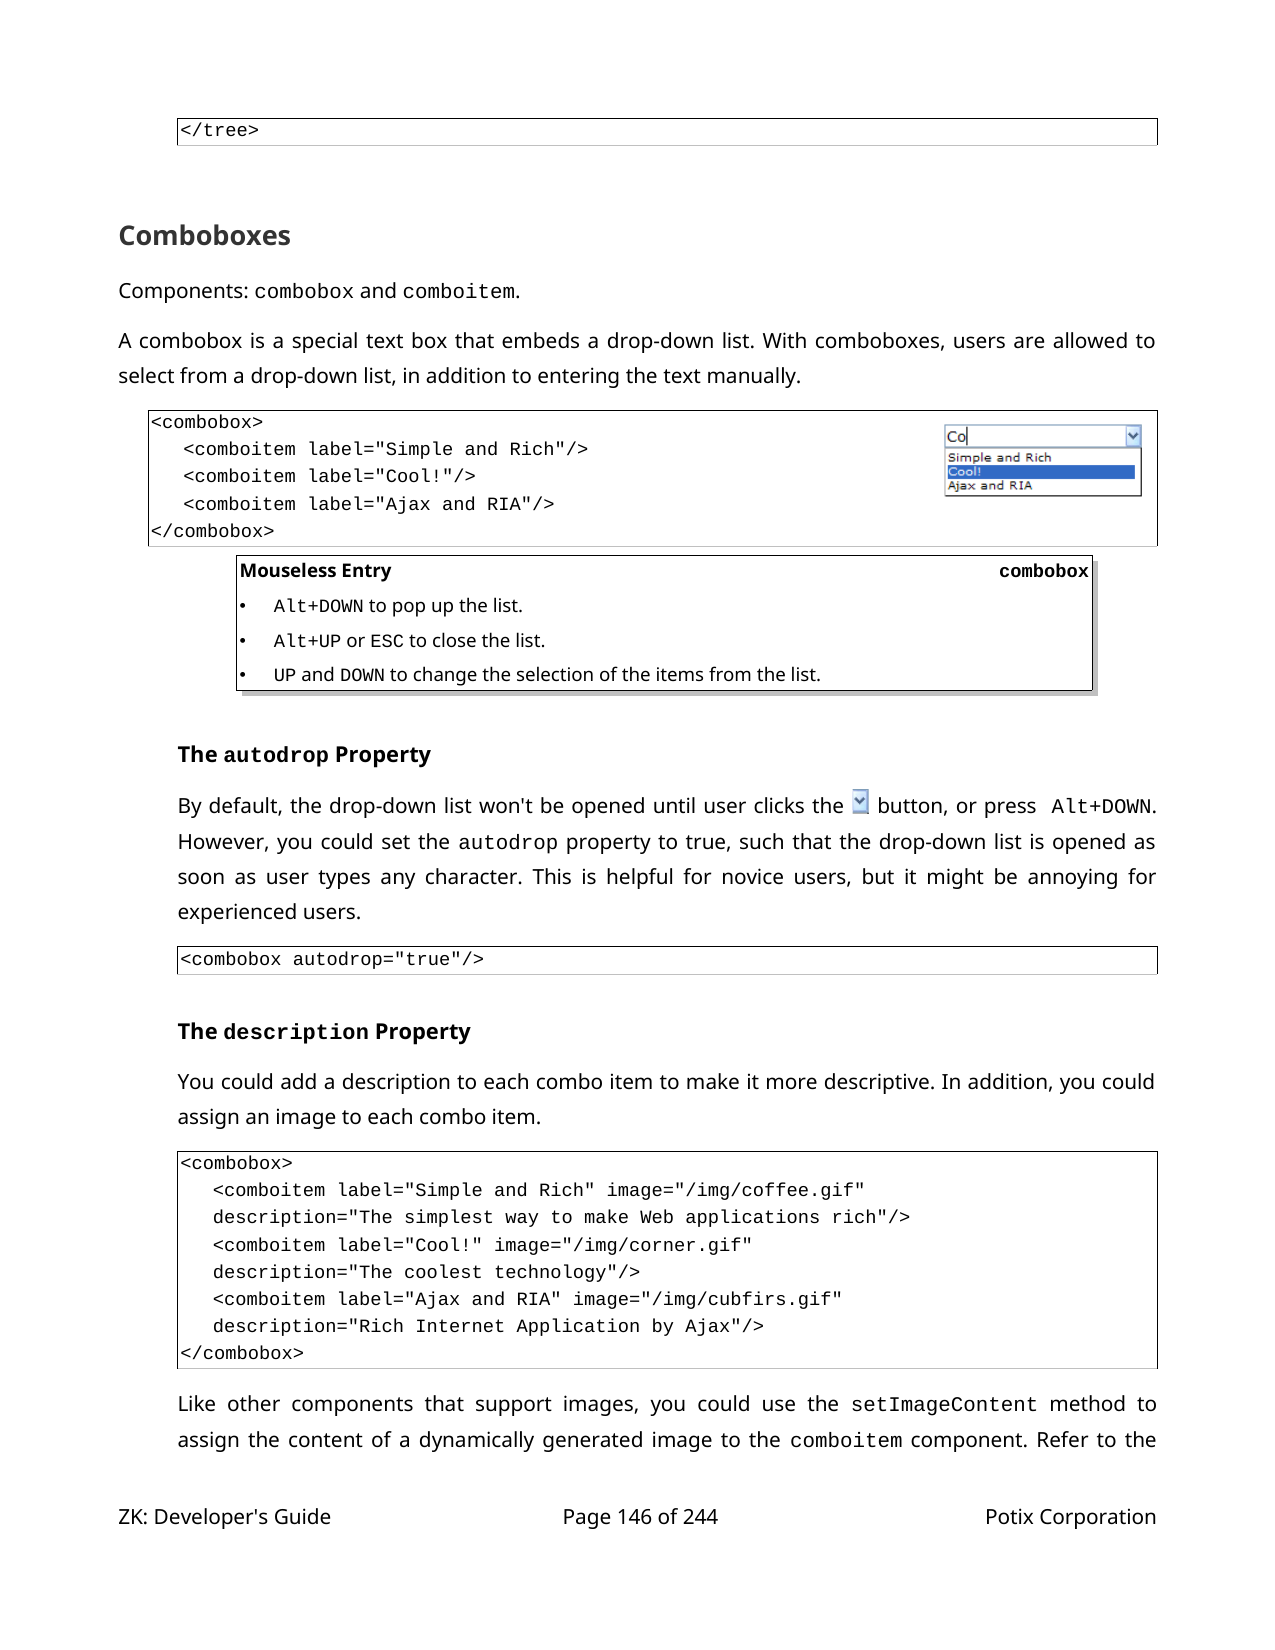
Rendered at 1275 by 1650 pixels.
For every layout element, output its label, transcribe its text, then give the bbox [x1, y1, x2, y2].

text Components: combobox and comboitem. [118, 277, 1157, 305]
text A combobox is a special text box that embeds a drop-down list. With comboboxes, users are allowed to select from a drop-down list, in addition to entering the text manually. [118, 326, 1157, 389]
text Mouseless Entry combobox [237, 556, 1092, 583]
text <comboitem label="Simple and Rich"/> [149, 437, 941, 461]
text <combobox> [178, 1152, 1157, 1175]
text <comboitem label="Ajax and RIA" image="/img/cubfirs.gif" [178, 1287, 1157, 1311]
list Alt+DOWN to pop up the list. [237, 589, 1092, 618]
text <combobox autodrop="true"/> [178, 947, 1157, 974]
text description="The coolest technology"/> [178, 1260, 1157, 1284]
picture [852, 789, 870, 814]
text </combobox> [178, 1341, 1157, 1368]
subtitle Comboboxes [118, 216, 1157, 253]
text </combobox> [149, 519, 1157, 546]
list Alt+UP or ESC to close the list. [237, 624, 1092, 653]
text <comboitem label="Cool!" image="/img/corner.gif" [178, 1232, 1157, 1257]
text description="The simplest way to make Web applications rich"/> [178, 1205, 1157, 1229]
text <comboitem label="Simple and Rich" image="/img/coffee.gif" [178, 1178, 1157, 1202]
subtitle The description Property [177, 1016, 1157, 1046]
text <comboitem label="Ajax and RIA"/> [149, 491, 1157, 516]
text <combobox> [149, 411, 1157, 434]
text <comboitem label="Cool!"/> [149, 464, 941, 488]
text description="Rich Internet Application by Ajax"/> [178, 1314, 1157, 1338]
text By default, the drop-down list won't be opened until user clicks the button, or press Alt+DOWN. However, you could set the autodrop property to true, such that the drop-down list is opened as soon as user types any character. This is helpful for novice users, but it might be annoying for experienced users. [177, 789, 1157, 926]
list UP and DOWN to change the selection of the items from the list. [237, 658, 1092, 690]
picture [941, 421, 1150, 500]
text You could add a description to each combo item to make it more descriptive. In addition, you could assign an image to each combo item. [177, 1067, 1157, 1130]
text </tree> [178, 119, 1157, 145]
text Like other components that support images, you could use the setImageContent method to assign the content of a dynamically generated image to the comboitem component. Refer to the [177, 1389, 1157, 1453]
subtitle The autodrop Property [177, 739, 1157, 769]
